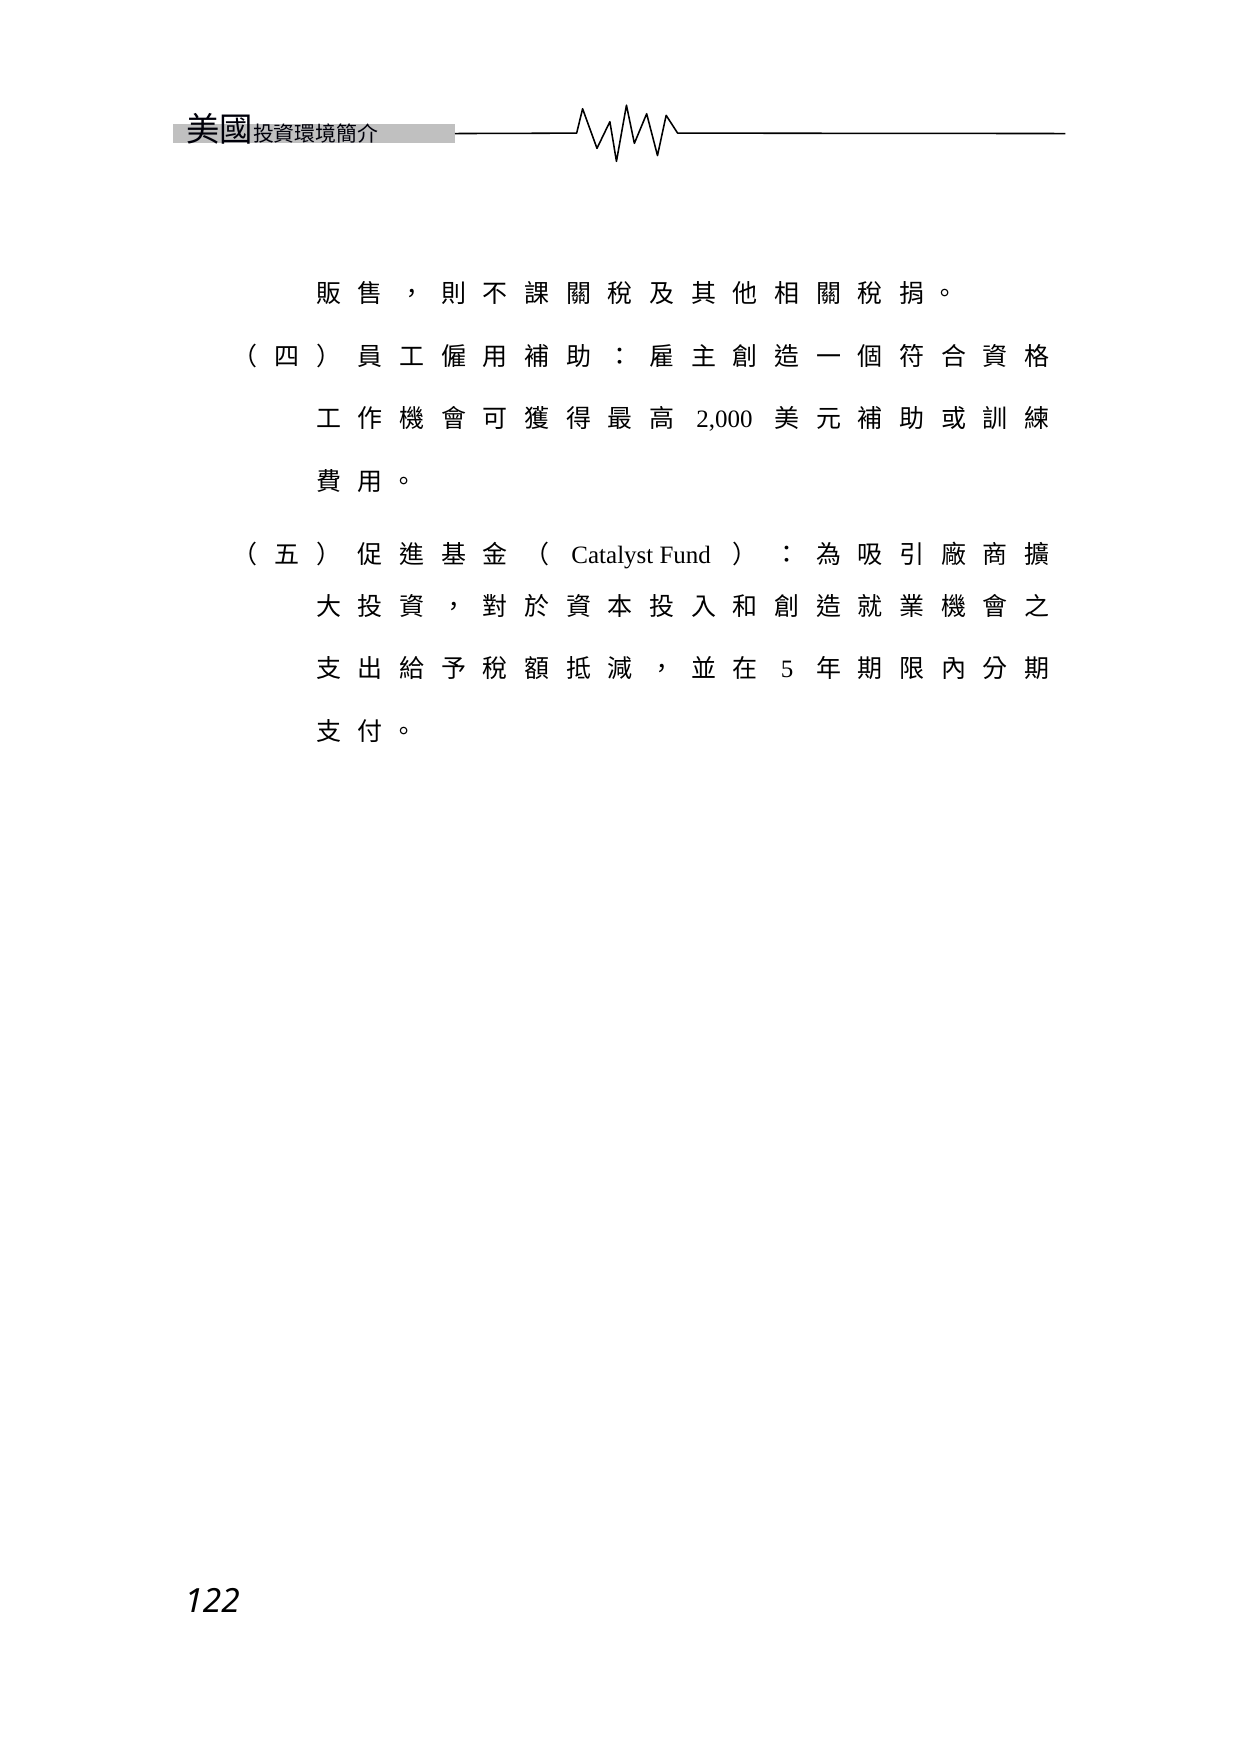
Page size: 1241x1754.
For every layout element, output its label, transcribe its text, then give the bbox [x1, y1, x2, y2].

text 販售，則不課關稅及其他相關稅捐。 [207, 250, 1058, 313]
text （四）員工僱用補助：雇主創造一個符合資格工作機會可獲得最高2,000美元補助或訓練費用。 [207, 313, 1058, 500]
text （五）促進基金（Catalyst Fund）：為吸引廠商擴大投資，對於資本投入和創造就業機會之支出給予稅額抵減，並在5年期限內分期支付。 [207, 500, 1058, 750]
